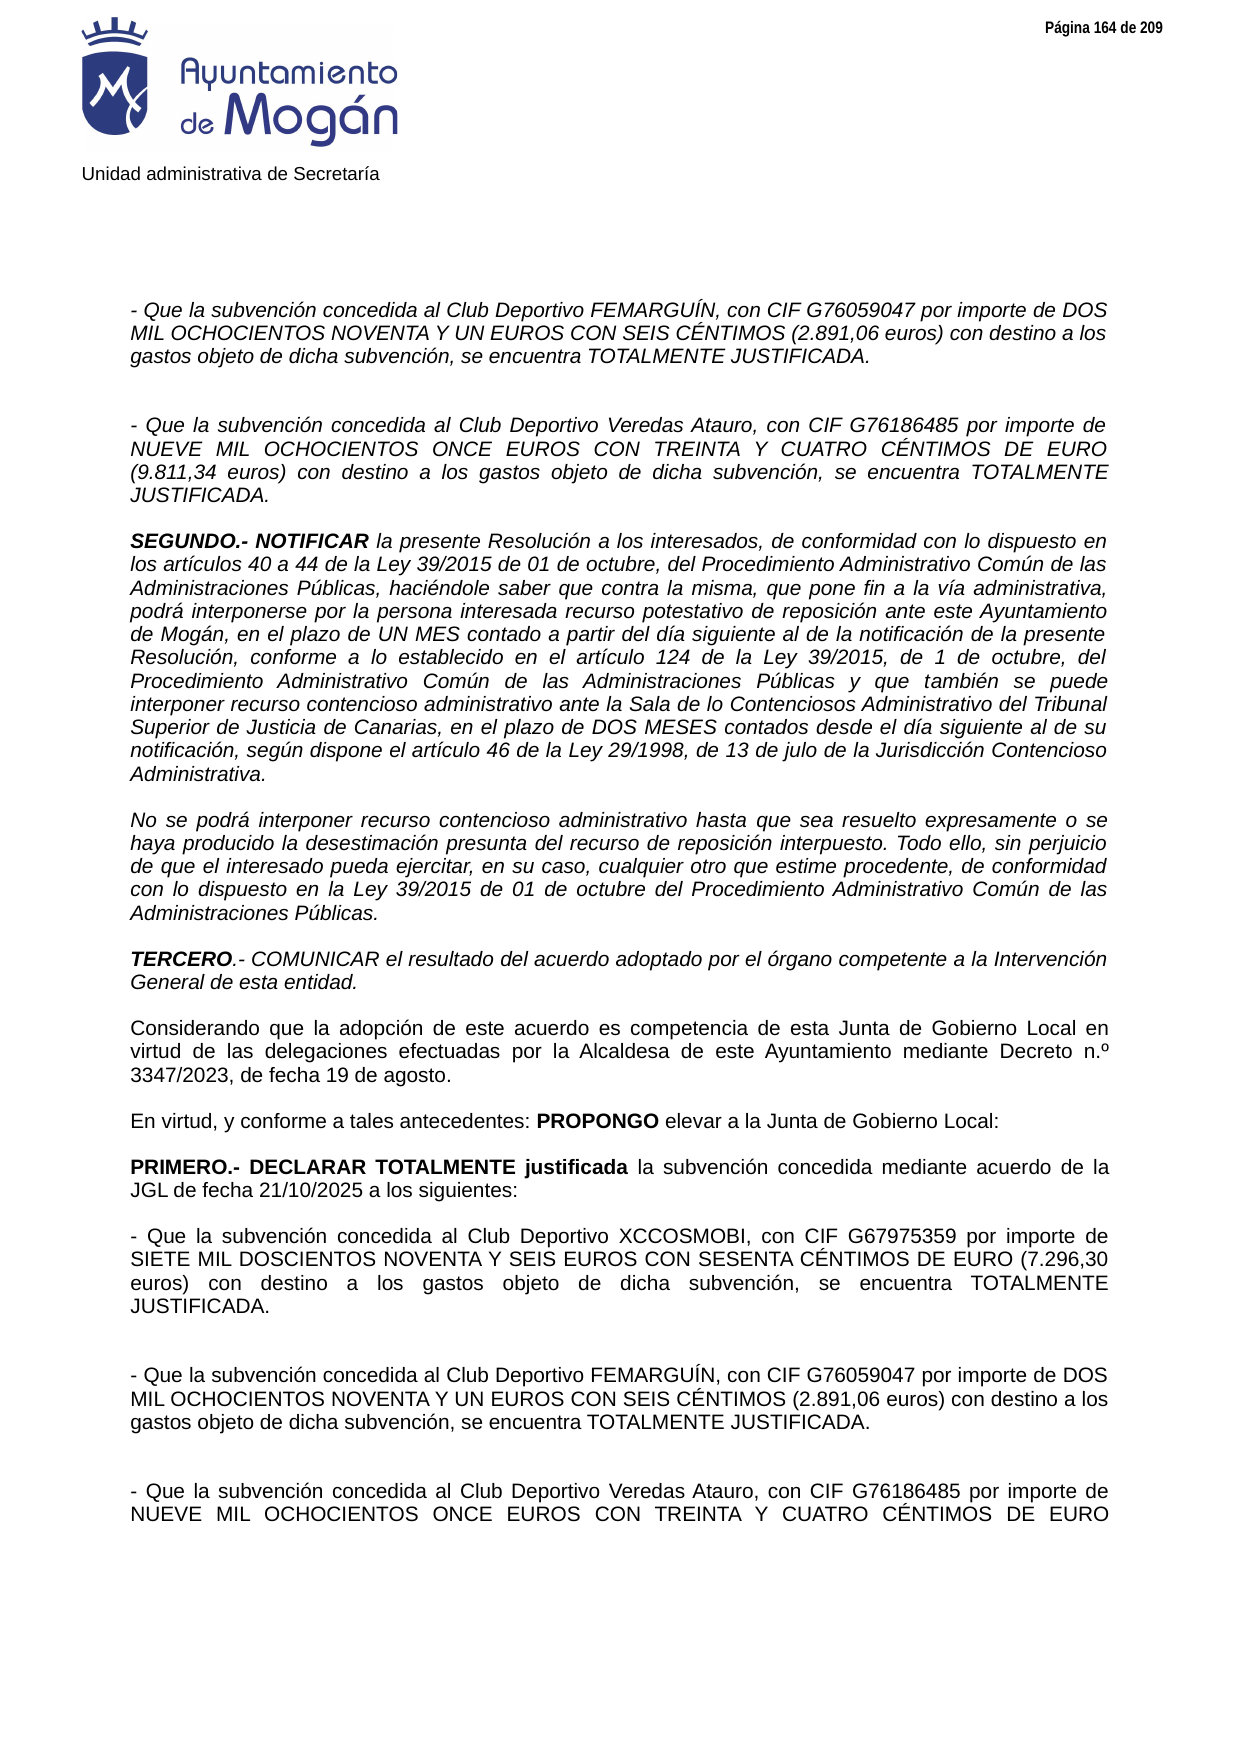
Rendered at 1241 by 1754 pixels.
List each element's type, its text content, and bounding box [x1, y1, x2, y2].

text - Que la subvención concedida al Club Deportivo FEMARGUÍN, con CIF G76059047 por importe de DOS MIL OCHOCIENTOS NOVENTA Y UN EUROS CON SEIS CÉNTIMOS (2.891,06 euros) con destino a los gastos objeto de dicha subvención, se encuentra TOTALMENTE JUSTIFICADA. [130, 1341, 1110, 1433]
text - Que la subvención concedida al Club Deportivo Veredas Atauro, con CIF G76186485 por importe de NUEVE MIL OCHOCIENTOS ONCE EUROS CON TREINTA Y CUATRO CÉNTIMOS DE EURO (9.811,34 euros) con destino a los gastos objeto de dicha subvención, se encuentra TOTALMENTE JUSTIFICADA. [130, 391, 1110, 507]
text - Que la subvención concedida al Club Deportivo XCCOSMOBI, con CIF G67975359 por importe de SIETE MIL DOSCIENTOS NOVENTA Y SEIS EUROS CON SESENTA CÉNTIMOS DE EURO (7.296,30 euros) con destino a los gastos objeto de dicha subvención, se encuentra TOTALMENTE JUSTIFICADA. [130, 1225, 1110, 1318]
picture [81, 17, 398, 153]
text Considerando que la adopción de este acuerdo es competencia de esta Junta de Gobierno Local en virtud de las delegaciones efectuadas por la Alcaldesa de este Ayuntamiento mediante Decreto n.º 3347/2023, de fecha 19 de agosto. [130, 1017, 1110, 1086]
text TERCERO.- COMUNICAR el resultado del acuerdo adoptado por el órgano competente a la Intervención General de esta entidad. [130, 947, 1110, 994]
text No se podrá interponer recurso contencioso administrativo hasta que sea resuelto expresamente o se haya producido la desestimación presunta del recurso de reposición interpuesto. Todo ello, sin perjuicio de que el interesado pueda ejercitar, en su caso, cualquier otro que estime procedente, de conformidad con lo dispuesto en la Ley 39/2015 de 01 de octubre del Procedimiento Administrativo Común de las Administraciones Públicas. [130, 808, 1110, 924]
text PRIMERO.- DECLARAR TOTALMENTE justificada la subvención concedida mediante acuerdo de la JGL de fecha 21/10/2025 a los siguientes: [130, 1155, 1110, 1202]
text SEGUNDO.- NOTIFICAR la presente Resolución a los interesados, de conformidad con lo dispuesto en los artículos 40 a 44 de la Ley 39/2015 de 01 de octubre, del Procedimiento Administrativo Común de las Administraciones Públicas, haciéndole saber que contra la misma, que pone fin a la vía administrativa, podrá interponerse por la persona interesada recurso potestativo de reposición ante este Ayuntamiento de Mogán, en el plazo de UN MES contado a partir del día siguiente al de la notificación de la presente Resolución, conforme a lo establecido en el artículo 124 de la Ley 39/2015, de 1 de octubre, del Procedimiento Administrativo Común de las Administraciones Públicas y que también se puede interponer recurso contencioso administrativo ante la Sala de lo Contenciosos Administrativo del Tribunal Superior de Justicia de Canarias, en el plazo de DOS MESES contados desde el día siguiente al de su notificación, según dispone el artículo 46 de la Ley 29/1998, de 13 de julo de la Jurisdicción Contencioso Administrativa. [130, 530, 1110, 785]
text - Que la subvención concedida al Club Deportivo Veredas Atauro, con CIF G76186485 por importe de NUEVE MIL OCHOCIENTOS ONCE EUROS CON TREINTA Y CUATRO CÉNTIMOS DE EURO [130, 1456, 1110, 1526]
text En virtud, y conforme a tales antecedentes: PROPONGO elevar a la Junta de Gobierno Local: [130, 1109, 1110, 1132]
text - Que la subvención concedida al Club Deportivo FEMARGUÍN, con CIF G76059047 por importe de DOS MIL OCHOCIENTOS NOVENTA Y UN EUROS CON SEIS CÉNTIMOS (2.891,06 euros) con destino a los gastos objeto de dicha subvención, se encuentra TOTALMENTE JUSTIFICADA. [130, 275, 1110, 368]
